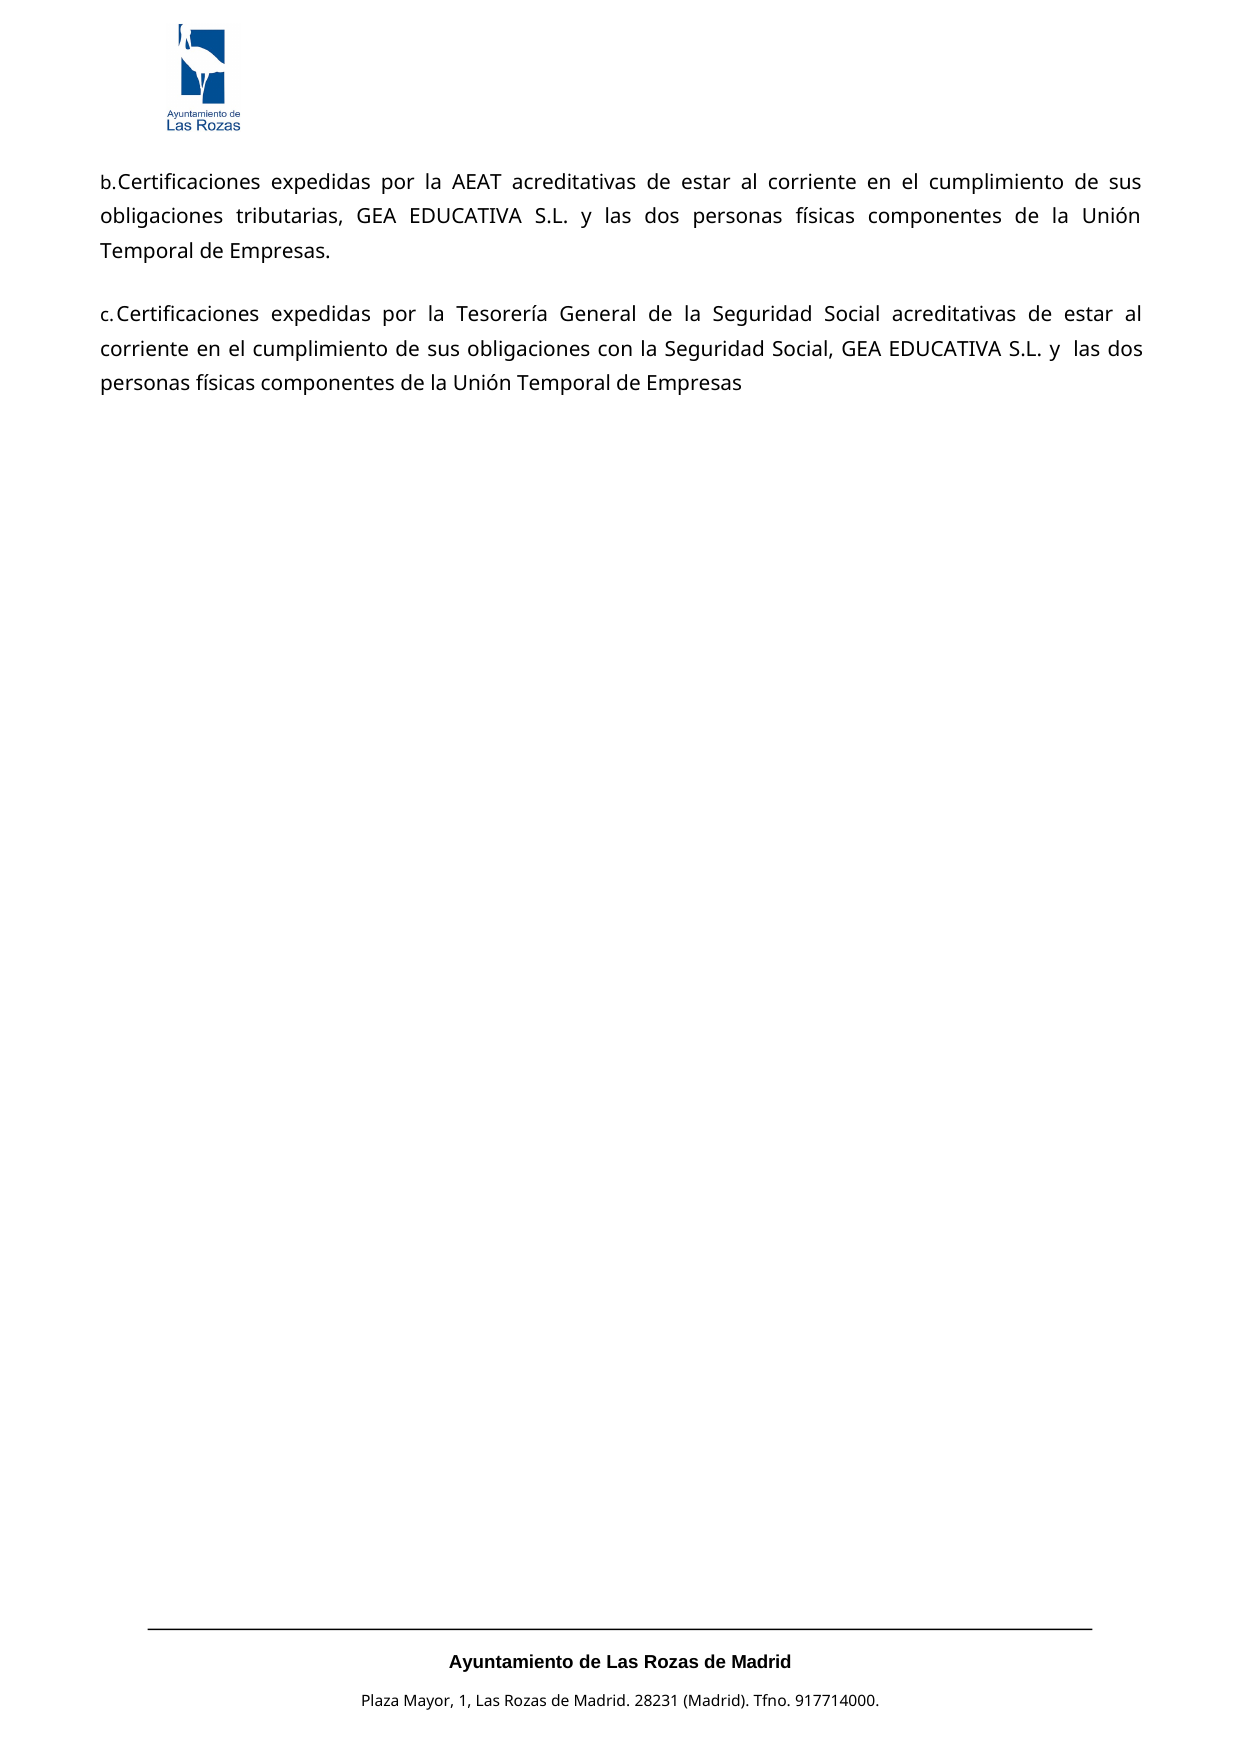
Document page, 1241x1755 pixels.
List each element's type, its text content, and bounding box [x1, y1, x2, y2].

list Certificaciones expedidas por la AEAT acreditativas de estar al corriente en el cumplimiento de sus obligaciones tributarias, GEA EDUCATIVA S.L. y las dos personas físicas componentes de la Unión Temporal de Empresas. [100, 167, 1143, 264]
list Certificaciones expedidas por la Tesorería General de la Seguridad Social acreditativas de estar al corriente en el cumplimiento de sus obligaciones con la Seguridad Social, GEA EDUCATIVA S.L. y las dos personas físicas componentes de la Unión Temporal de Empresas [100, 299, 1143, 397]
